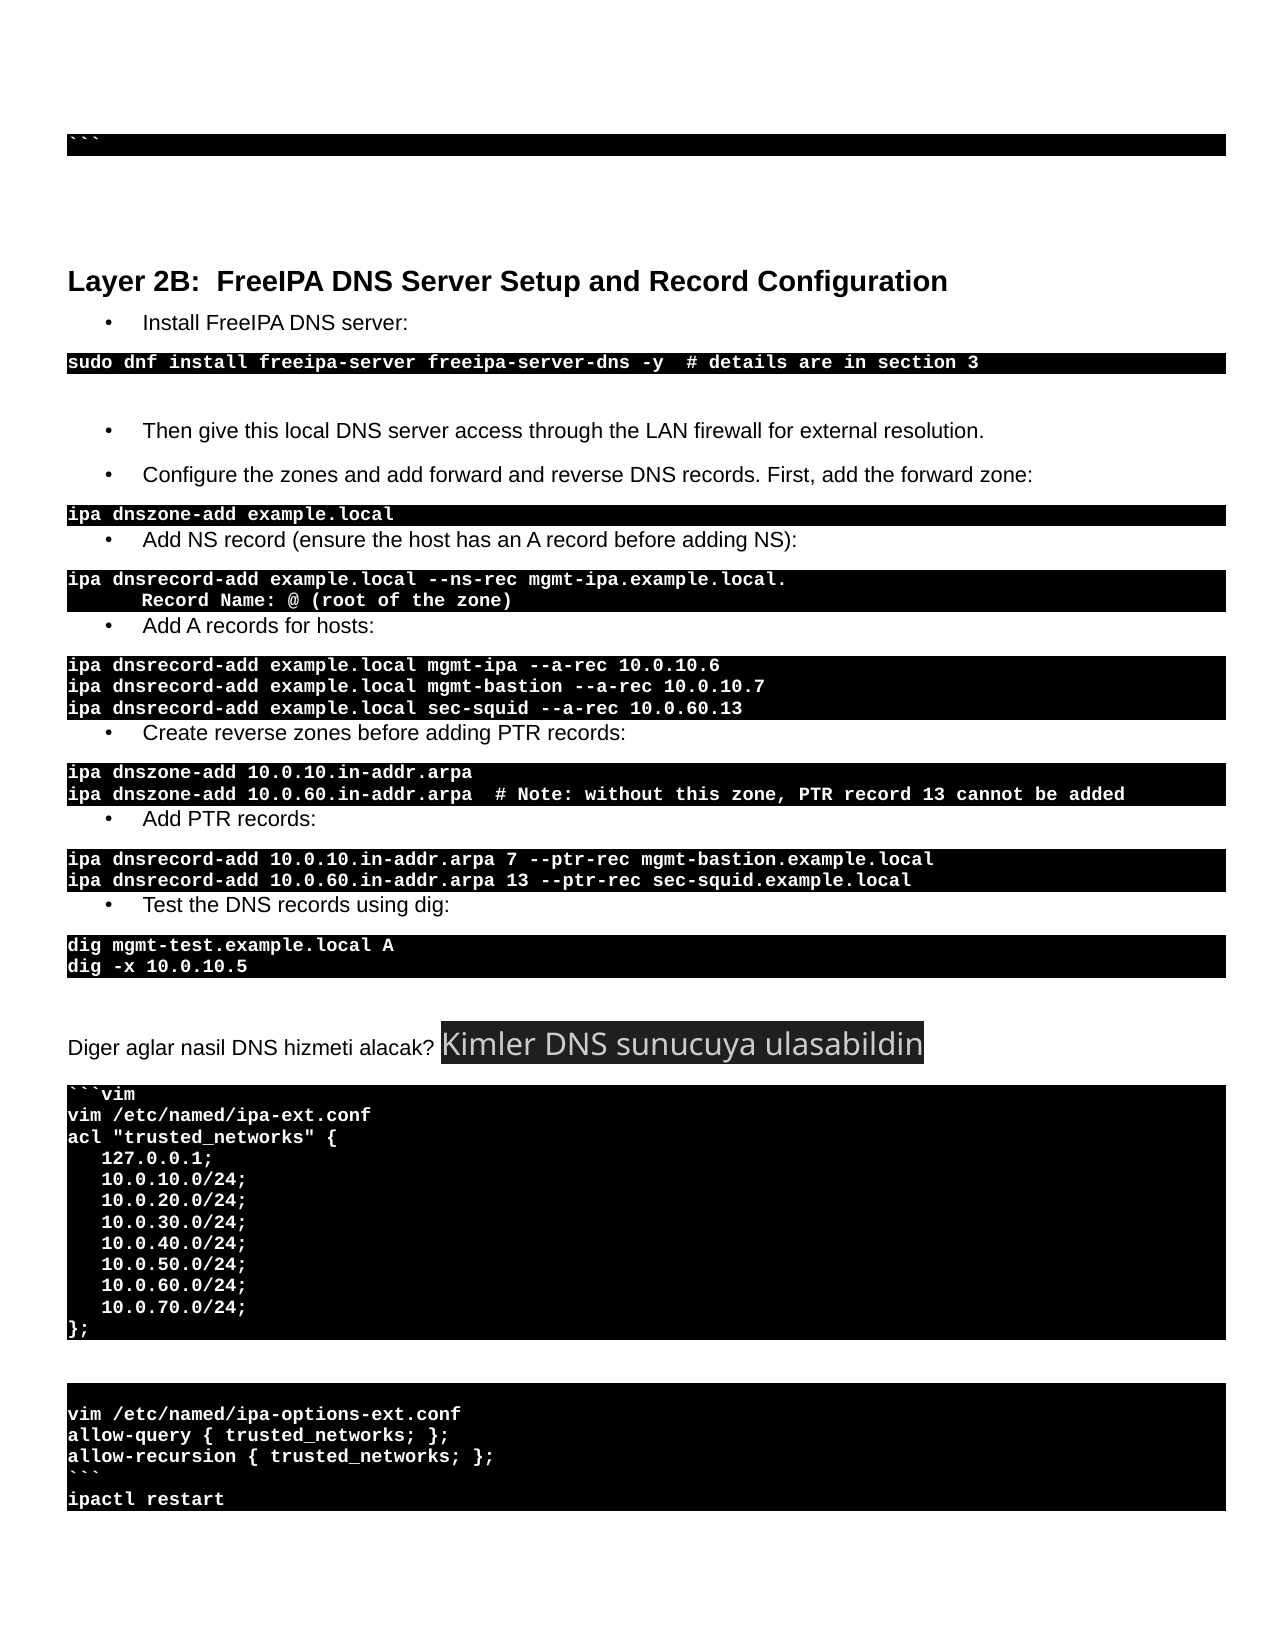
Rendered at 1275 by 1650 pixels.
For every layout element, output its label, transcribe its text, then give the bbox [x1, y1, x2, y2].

text allow-recursion { trusted_networks; }; [67, 1447, 1226, 1468]
list Then give this local DNS server access through the LAN firewall for external resolution. [105, 418, 1226, 443]
text dig mgmt-test.example.local A dig -x 10.0.10.5 [67, 935, 1226, 978]
list Configure the zones and add forward and reverse DNS records. First, add the forward zone: [105, 462, 1226, 487]
text ``` [67, 134, 1226, 156]
text vim /etc/named/ipa-options-ext.conf [67, 1405, 1226, 1426]
text ipa dnszone-add 10.0.10.in-addr.arpa ipa dnszone-add 10.0.60.in-addr.arpa # Note: without this zone, PTR record 13 cannot be added [67, 763, 1226, 806]
list Add NS record (ensure the host has an A record before adding NS): [105, 526, 1226, 552]
text allow-query { trusted_networks; }; [67, 1426, 1226, 1447]
list Create reverse zones before adding PTR records: [105, 720, 1226, 745]
text ipactl restart [67, 1490, 1226, 1511]
text ipa dnsrecord-add 10.0.10.in-addr.arpa 7 --ptr-rec mgmt-bastion.example.local ipa dnsrecord-add 10.0.60.in-addr.arpa 13 --ptr-rec sec-squid.example.local [67, 849, 1226, 892]
text sudo dnf install freeipa-server freeipa-server-dns -y # details are in section 3 [67, 353, 1226, 374]
text vim /etc/named/ipa-ext.conf [67, 1106, 1226, 1127]
list Add A records for hosts: [105, 612, 1226, 638]
text ipa dnszone-add example.local [67, 505, 1226, 526]
text ```vim [67, 1085, 1226, 1106]
text acl "trusted_networks" { 127.0.0.1; 10.0.10.0/24; 10.0.20.0/24; 10.0.30.0/24; 10.0.40.0/24; 10.0.50.0/24; 10.0.60.0/24; 10.0.70.0/24; }; [67, 1127, 1226, 1340]
list Install FreeIPA DNS server: [105, 310, 1226, 335]
subtitle Layer 2B: FreeIPA DNS Server Setup and Record Configuration [67, 264, 1226, 297]
list Test the DNS records using dig: [105, 892, 1226, 917]
text Diger aglar nasil DNS hizmeti alacak? Kimler DNS sunucuya ulasabildin [67, 1021, 1226, 1064]
text ipa dnsrecord-add example.local --ns-rec mgmt-ipa.example.local. Record Name: @ (root of the zone) [67, 570, 1226, 612]
text ``` [67, 1468, 1226, 1490]
list Add PTR records: [105, 806, 1226, 831]
text ipa dnsrecord-add example.local mgmt-ipa --a-rec 10.0.10.6 ipa dnsrecord-add example.local mgmt-bastion --a-rec 10.0.10.7 ipa dnsrecord-add example.local sec-squid --a-rec 10.0.60.13 [67, 656, 1226, 720]
